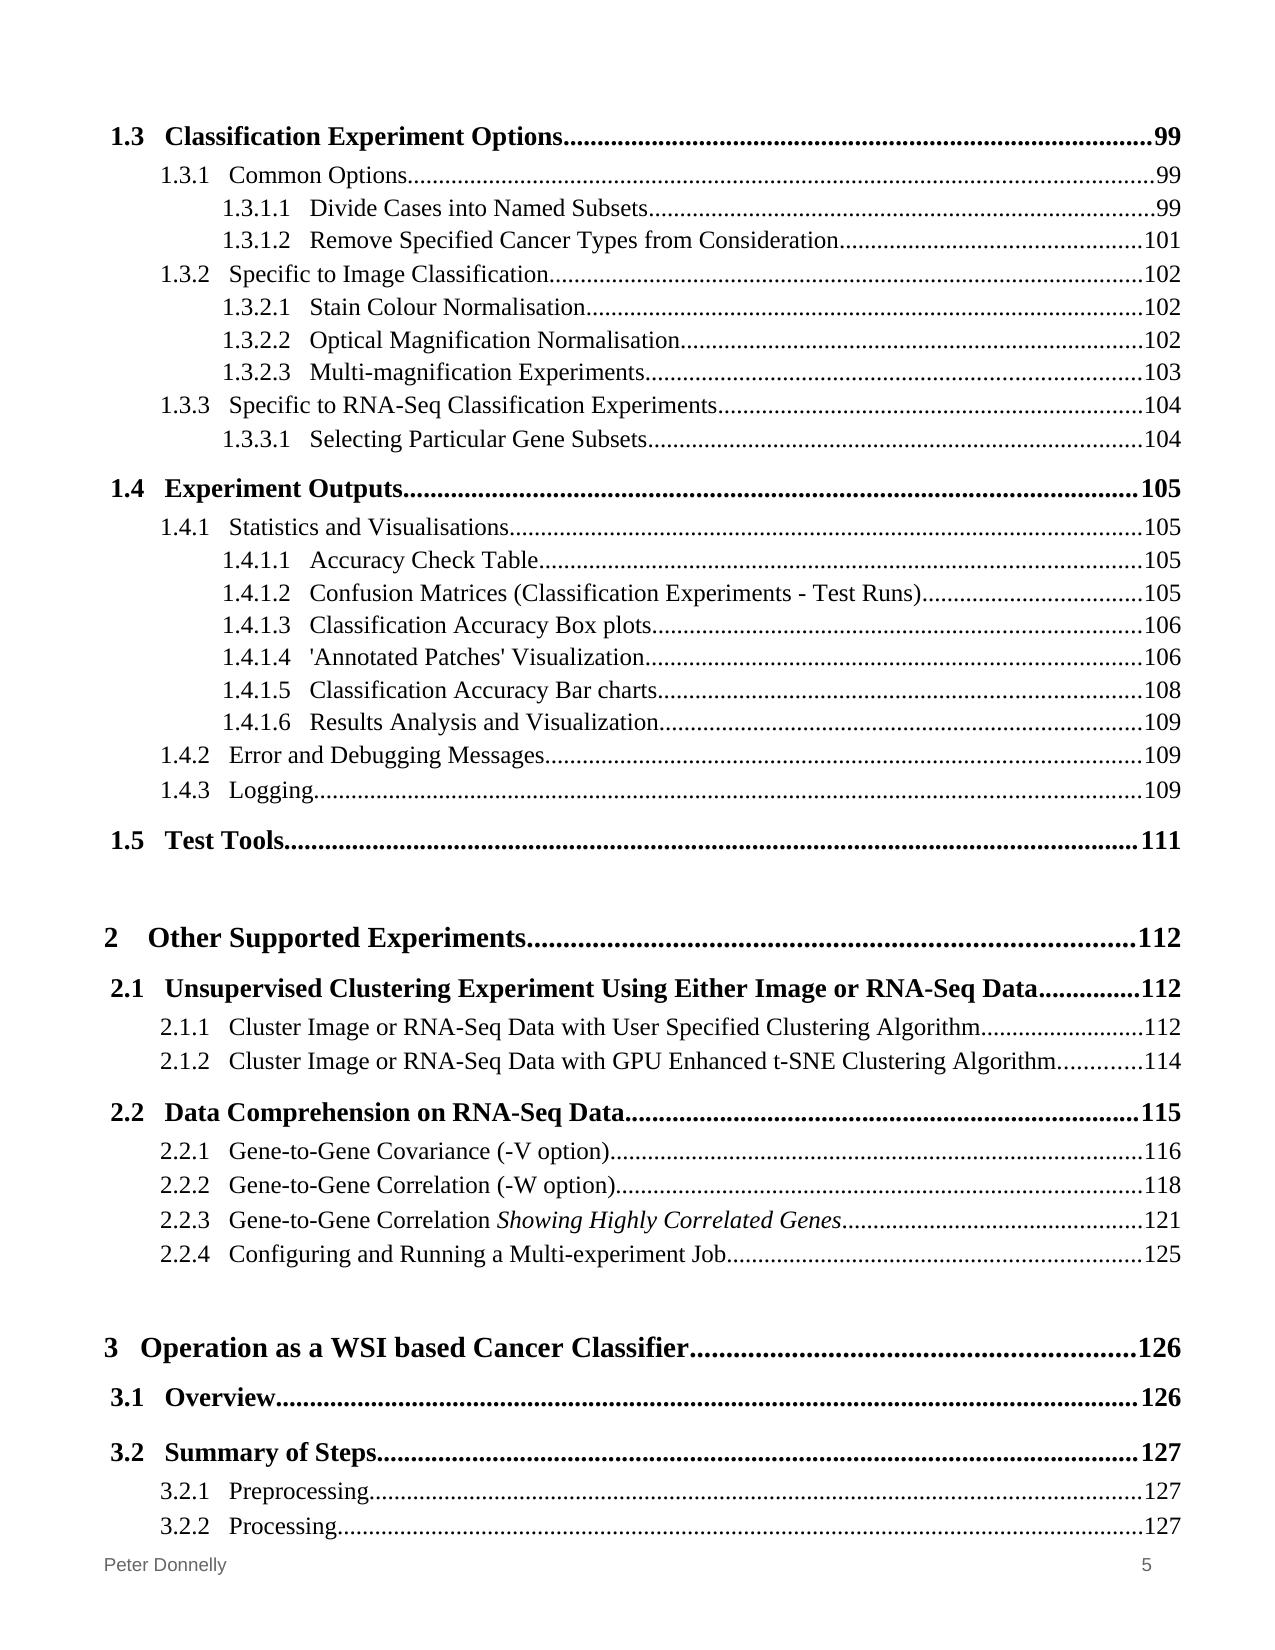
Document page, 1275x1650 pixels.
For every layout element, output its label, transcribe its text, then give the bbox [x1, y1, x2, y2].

text 1.3.1 Common Options 99 [154, 160, 1181, 188]
text 1.4.1.2 Confusion Matrices (Classification Experiments - Test Runs) 105 [216, 578, 1181, 607]
text 2.1.1 Cluster Image or RNA-Seq Data with User Specified Clustering Algorithm 112 [154, 1012, 1181, 1041]
text 1.4.1.6 Results Analysis and Visualization 109 [216, 707, 1181, 736]
text 1.3.2 Specific to Image Classification 102 [154, 259, 1181, 288]
text 3 Operation as a WSI based Cancer Classifier 126 [103, 1330, 1181, 1364]
text 1.4.1.3 Classification Accuracy Box plots 106 [216, 610, 1181, 639]
text 2.2.1 Gene-to-Gene Covariance (-V option) 116 [154, 1136, 1181, 1164]
text 2.2.3 Gene-to-Gene Correlation Showing Highly Correlated Genes 121 [154, 1205, 1181, 1234]
text 1.3.3.1 Selecting Particular Gene Subsets 104 [216, 424, 1181, 453]
text 2.1 Unsupervised Clustering Experiment Using Either Image or RNA-Seq Data 112 [103, 972, 1181, 1003]
text 2.2.4 Configuring and Running a Multi-experiment Job 125 [154, 1239, 1181, 1268]
text 3.2.2 Processing 127 [154, 1511, 1181, 1539]
text 1.4.1.4 'Annotated Patches' Visualization 106 [216, 642, 1181, 671]
text 2.2 Data Comprehension on RNA-Seq Data 115 [103, 1096, 1181, 1127]
text 2.1.2 Cluster Image or RNA-Seq Data with GPU Enhanced t-SNE Clustering Algorithm 114 [154, 1046, 1181, 1075]
text 1.3.3 Specific to RNA-Seq Classification Experiments 104 [154, 390, 1181, 419]
text 1.3.2.3 Multi-magnification Experiments 103 [216, 357, 1181, 386]
text 2.2.2 Gene-to-Gene Correlation (-W option) 118 [154, 1170, 1181, 1199]
text 1.3 Classification Experiment Options 99 [103, 120, 1181, 151]
text 1.3.1.2 Remove Specified Cancer Types from Consideration 101 [216, 226, 1181, 254]
text 3.2 Summary of Steps 127 [103, 1436, 1181, 1467]
text 1.4.3 Logging 109 [154, 775, 1181, 804]
text 1.5 Test Tools 111 [103, 824, 1181, 856]
text 1.3.1.1 Divide Cases into Named Subsets 99 [216, 193, 1181, 222]
text 1.4.1.5 Classification Accuracy Bar charts 108 [216, 675, 1181, 703]
text 1.4.1 Statistics and Visualisations 105 [154, 512, 1181, 541]
text 1.4 Experiment Outputs 105 [103, 472, 1181, 503]
text 1.3.2.1 Stain Colour Normalisation 102 [216, 292, 1181, 321]
text 3.2.1 Preprocessing 127 [154, 1476, 1181, 1505]
text 1.4.2 Error and Debugging Messages 109 [154, 740, 1181, 769]
text 3.1 Overview 126 [103, 1381, 1181, 1413]
text 2 Other Supported Experiments 112 [103, 921, 1181, 954]
text 1.4.1.1 Accuracy Check Table 105 [216, 546, 1181, 574]
text 1.3.2.2 Optical Magnification Normalisation 102 [216, 325, 1181, 353]
